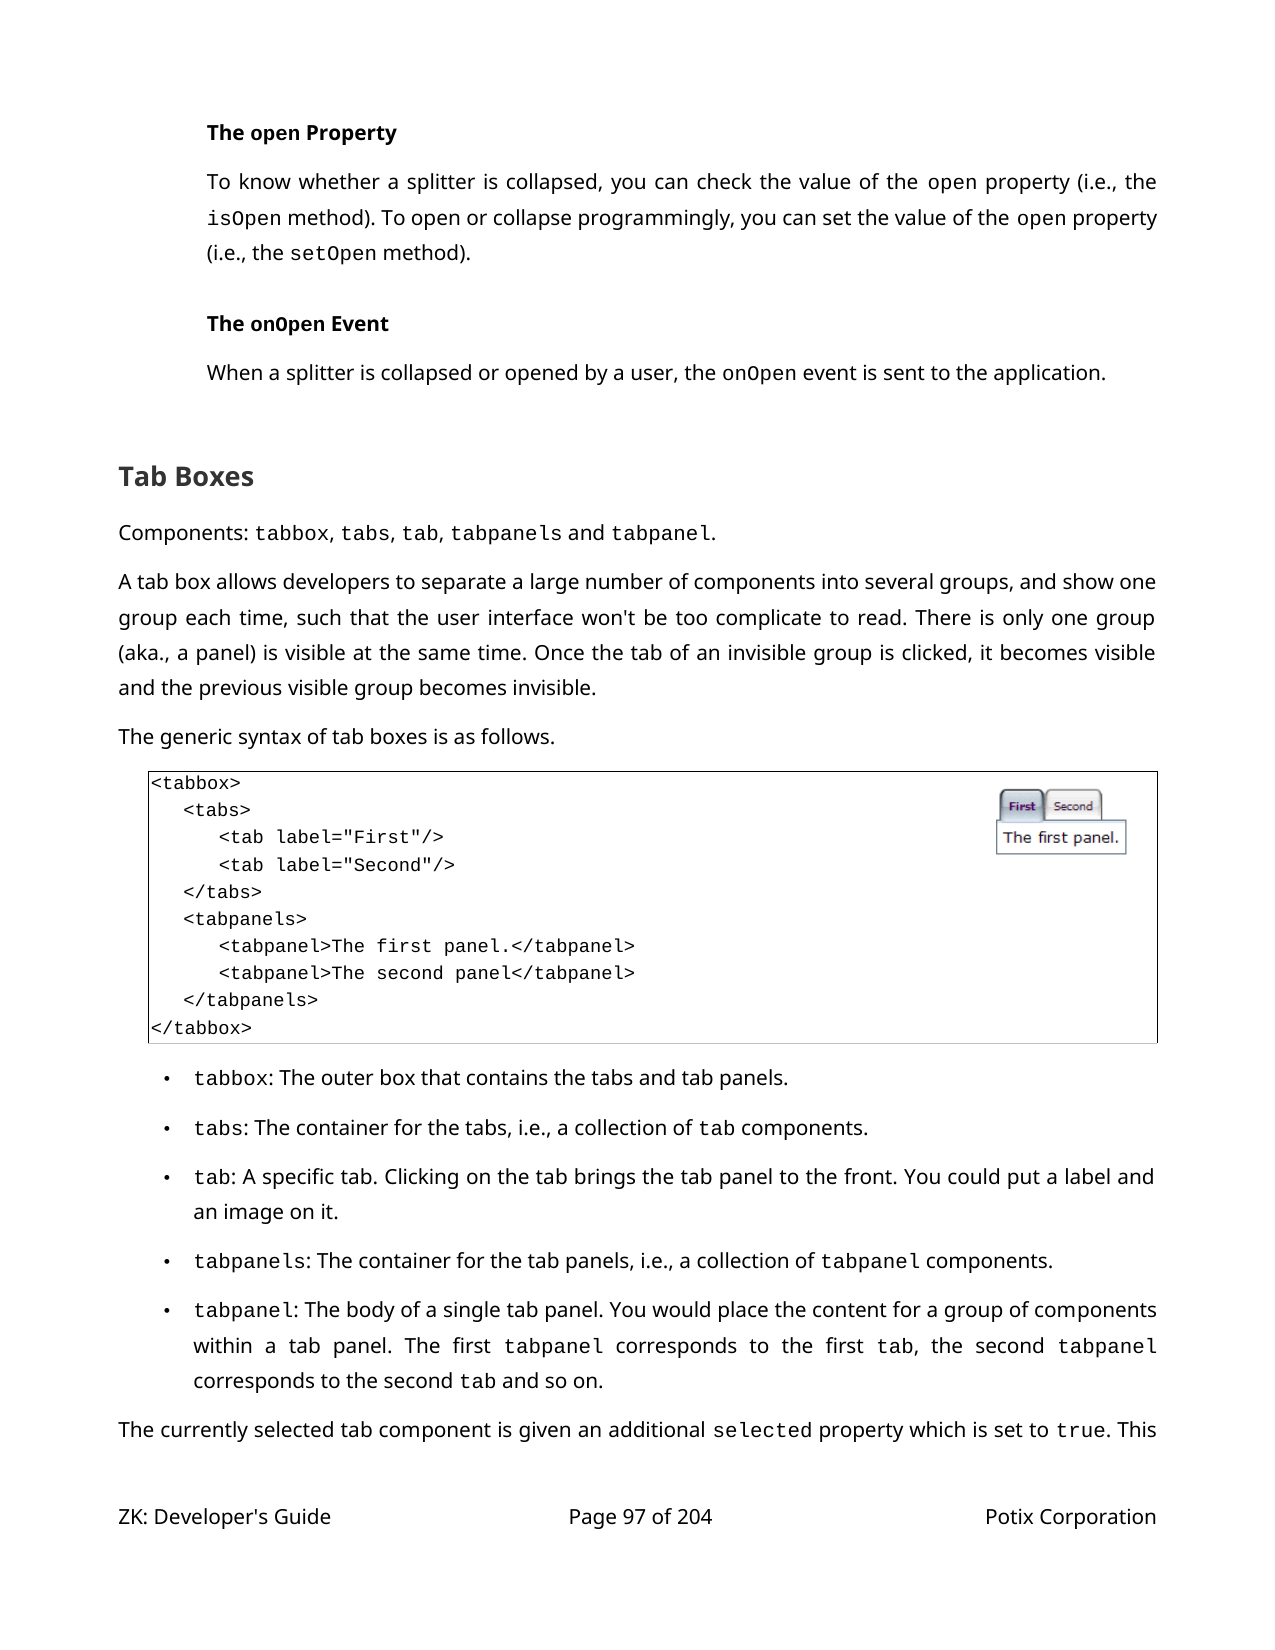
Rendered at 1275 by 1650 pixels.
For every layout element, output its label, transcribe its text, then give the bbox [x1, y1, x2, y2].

text <tabpanel>The first panel.</tabpanel> [149, 934, 1157, 958]
text </tabpanels> [149, 988, 1157, 1013]
text <tabpanel>The second panel</tabpanel> [149, 961, 1157, 985]
text [1130, 798, 1157, 822]
text <tabpanels> [149, 907, 1157, 931]
text Components: tabbox, tabs, tab, tabpanels and tabpanel. [118, 518, 1157, 547]
text </tabbox> [149, 1016, 1157, 1043]
text A tab box allows developers to separate a large number of components into several groups, and show one group each time, such that the user interface won't be too complicate to read. There is only one group (aka., a panel) is visible at the same time. Once the tab of an invisible group is clicked, it becomes visible and the previous visible group becomes invisible. [118, 567, 1157, 701]
list tabbox: The outer box that contains the tabs and tab panels. [164, 1063, 1157, 1092]
text <tab label="Second"/> [149, 852, 1157, 877]
subtitle The onOpen Event [207, 309, 1157, 338]
list tabpanel: The body of a single tab panel. You would place the content for a group of components within a tab panel. The first tabpanel corresponds to the first tab, the second tabpanel corresponds to the second tab and so on. [164, 1295, 1157, 1395]
subtitle The open Property [207, 118, 1157, 147]
text <tabs> [149, 798, 995, 822]
text The generic syntax of tab boxes is as follows. [118, 722, 1157, 750]
list tab: A specific tab. Clicking on the tab brings the tab panel to the front. You could put a label and an image on it. [164, 1162, 1157, 1226]
text [1130, 825, 1157, 849]
text To know whether a splitter is collapsed, you can check the value of the open property (i.e., the isOpen method). To open or collapse programmingly, you can set the value of the open property (i.e., the setOpen method). [207, 167, 1157, 267]
list tabs: The container for the tabs, i.e., a collection of tab components. [164, 1113, 1157, 1141]
text When a splitter is collapsed or opened by a user, the onOpen event is sent to the application. [207, 358, 1157, 387]
picture [995, 786, 1130, 858]
text </tabs> [149, 879, 1157, 904]
text <tabbox> [149, 772, 1157, 795]
subtitle Tab Boxes [118, 458, 1157, 495]
text The currently selected tab component is given an additional selected property which is set to true. This [118, 1416, 1157, 1444]
text <tab label="First"/> [149, 825, 995, 849]
list tabpanels: The container for the tab panels, i.e., a collection of tabpanel components. [164, 1246, 1157, 1275]
